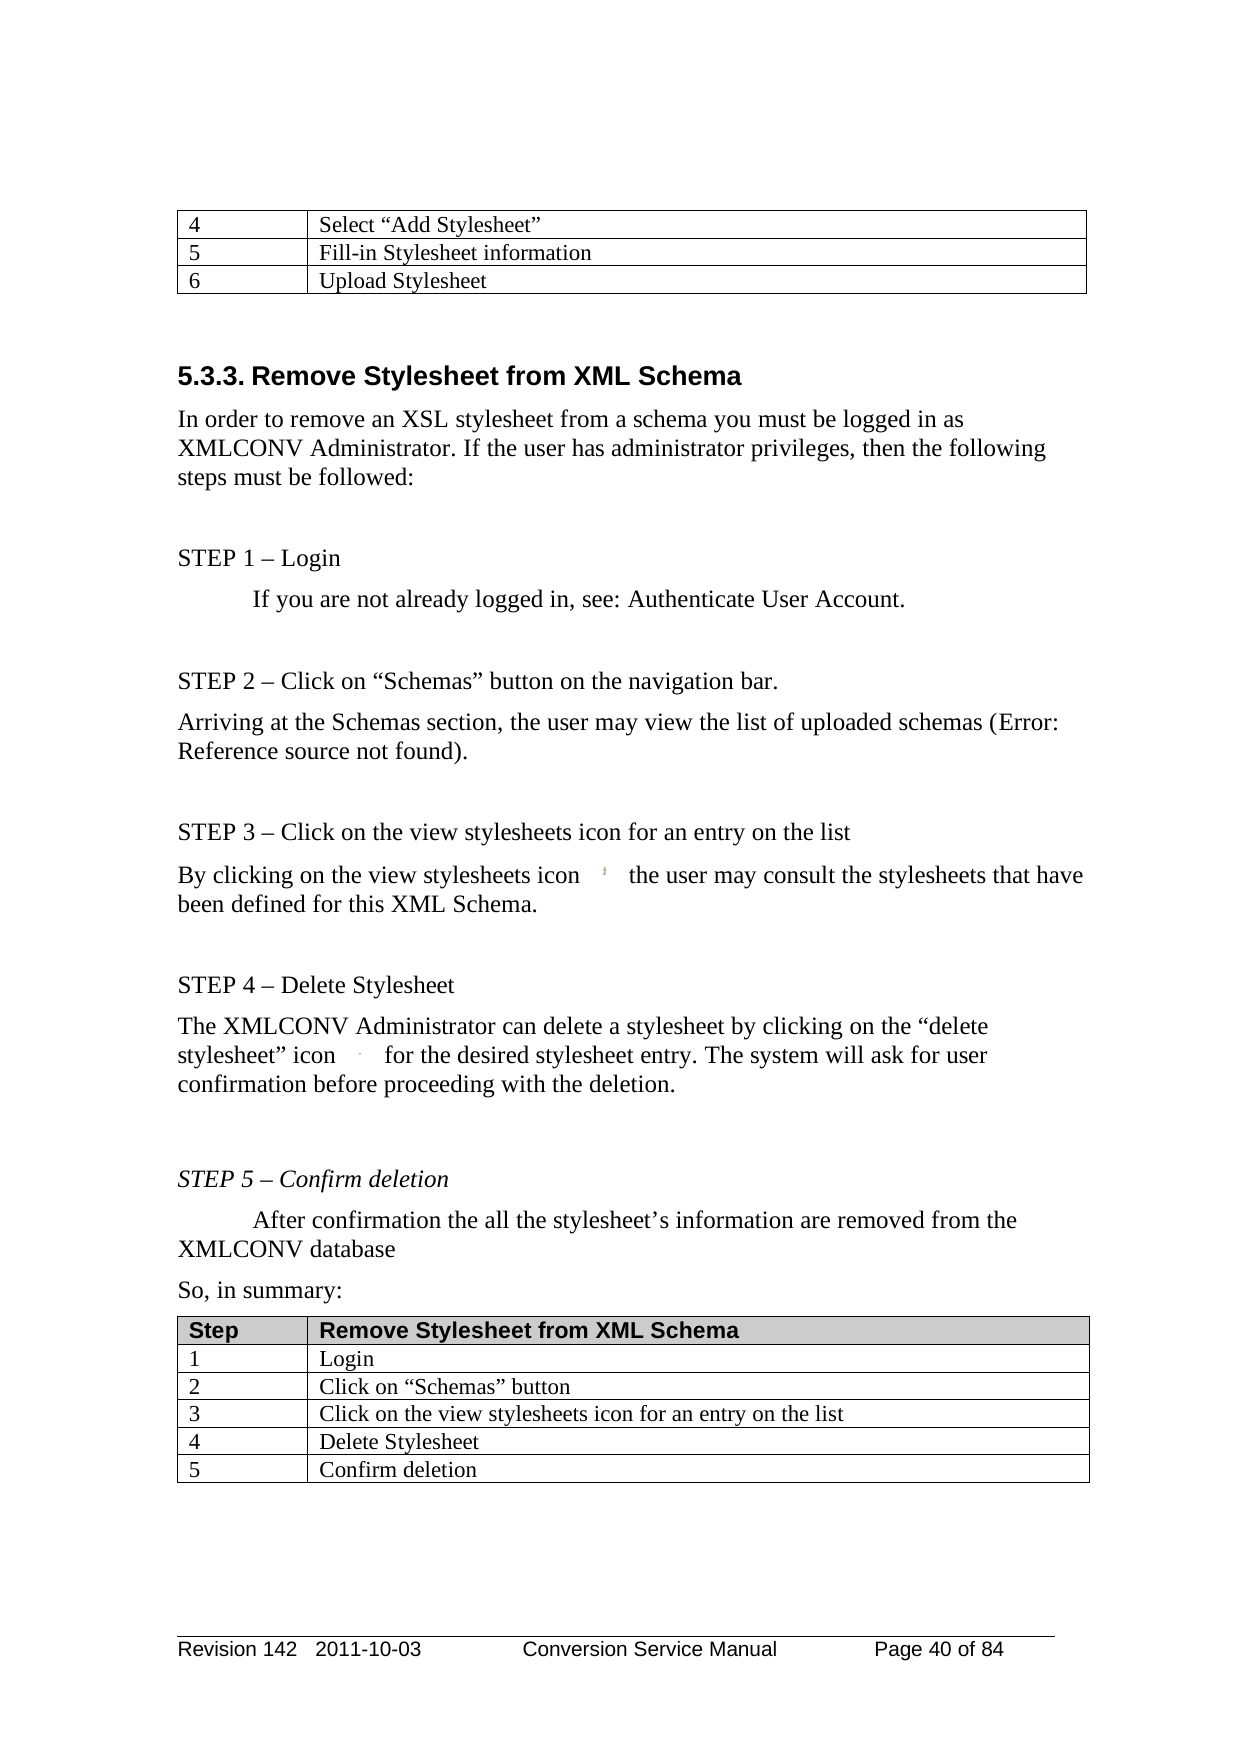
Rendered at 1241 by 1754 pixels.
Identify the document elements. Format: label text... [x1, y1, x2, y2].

text So, in summary: [177, 1275, 1092, 1304]
table_header Remove Stylesheet from XML Schema [308, 1317, 1089, 1344]
text The XMLCONV Administrator can delete a stylesheet by clicking on the “delete stylesheet” icon for the desired stylesheet entry. The system will ask for user confirmation before proceeding with the deletion. [177, 1011, 1092, 1098]
text STEP 5 – Confirm deletion [177, 1163, 1092, 1193]
text STEP 1 – Login [177, 543, 1092, 572]
table_cell 5 [178, 239, 307, 265]
text Arriving at the Schemas section, the user may view the list of uploaded schemas (Error: Reference source not found). [177, 707, 1092, 765]
table_cell Select “Add Stylesheet” [308, 211, 1086, 238]
text By clicking on the view stylesheets icon the user may consult the stylesheets that have been defined for this XML Schema. [177, 858, 1092, 918]
text STEP 2 – Click on “Schemas” button on the navigation bar. [177, 666, 1092, 695]
table_cell Fill-in Stylesheet information [308, 239, 1086, 265]
table_cell 4 [178, 211, 307, 238]
table_cell Delete Stylesheet [308, 1428, 1089, 1454]
table_cell Click on the view stylesheets icon for an entry on the list [308, 1400, 1089, 1427]
table_cell 4 [178, 1428, 307, 1454]
table_cell 6 [178, 266, 307, 293]
text After confirmation the all the stylesheet’s information are removed from the XMLCONV database [177, 1205, 1092, 1263]
text In order to remove an XSL stylesheet from a schema you must be logged in as XMLCONV Administrator. If the user has administrator privileges, then the following steps must be followed: [177, 403, 1092, 491]
subtitle Remove Stylesheet from XML Schema [177, 360, 1092, 391]
text STEP 4 – Delete Stylesheet [177, 970, 1092, 999]
table_cell Click on “Schemas” button [308, 1373, 1089, 1399]
table_cell Upload Stylesheet [308, 266, 1086, 293]
table_cell Confirm deletion [308, 1455, 1089, 1482]
table_cell 5 [178, 1455, 307, 1482]
table_header Step [178, 1317, 307, 1344]
table_cell 2 [178, 1373, 307, 1399]
table_cell 3 [178, 1400, 307, 1427]
table_cell Login [308, 1345, 1089, 1372]
text STEP 3 – Click on the view stylesheets icon for an entry on the list [177, 817, 1092, 846]
text If you are not already logged in, see: Authenticate User Account. [177, 584, 1092, 613]
table_cell 1 [178, 1345, 307, 1372]
